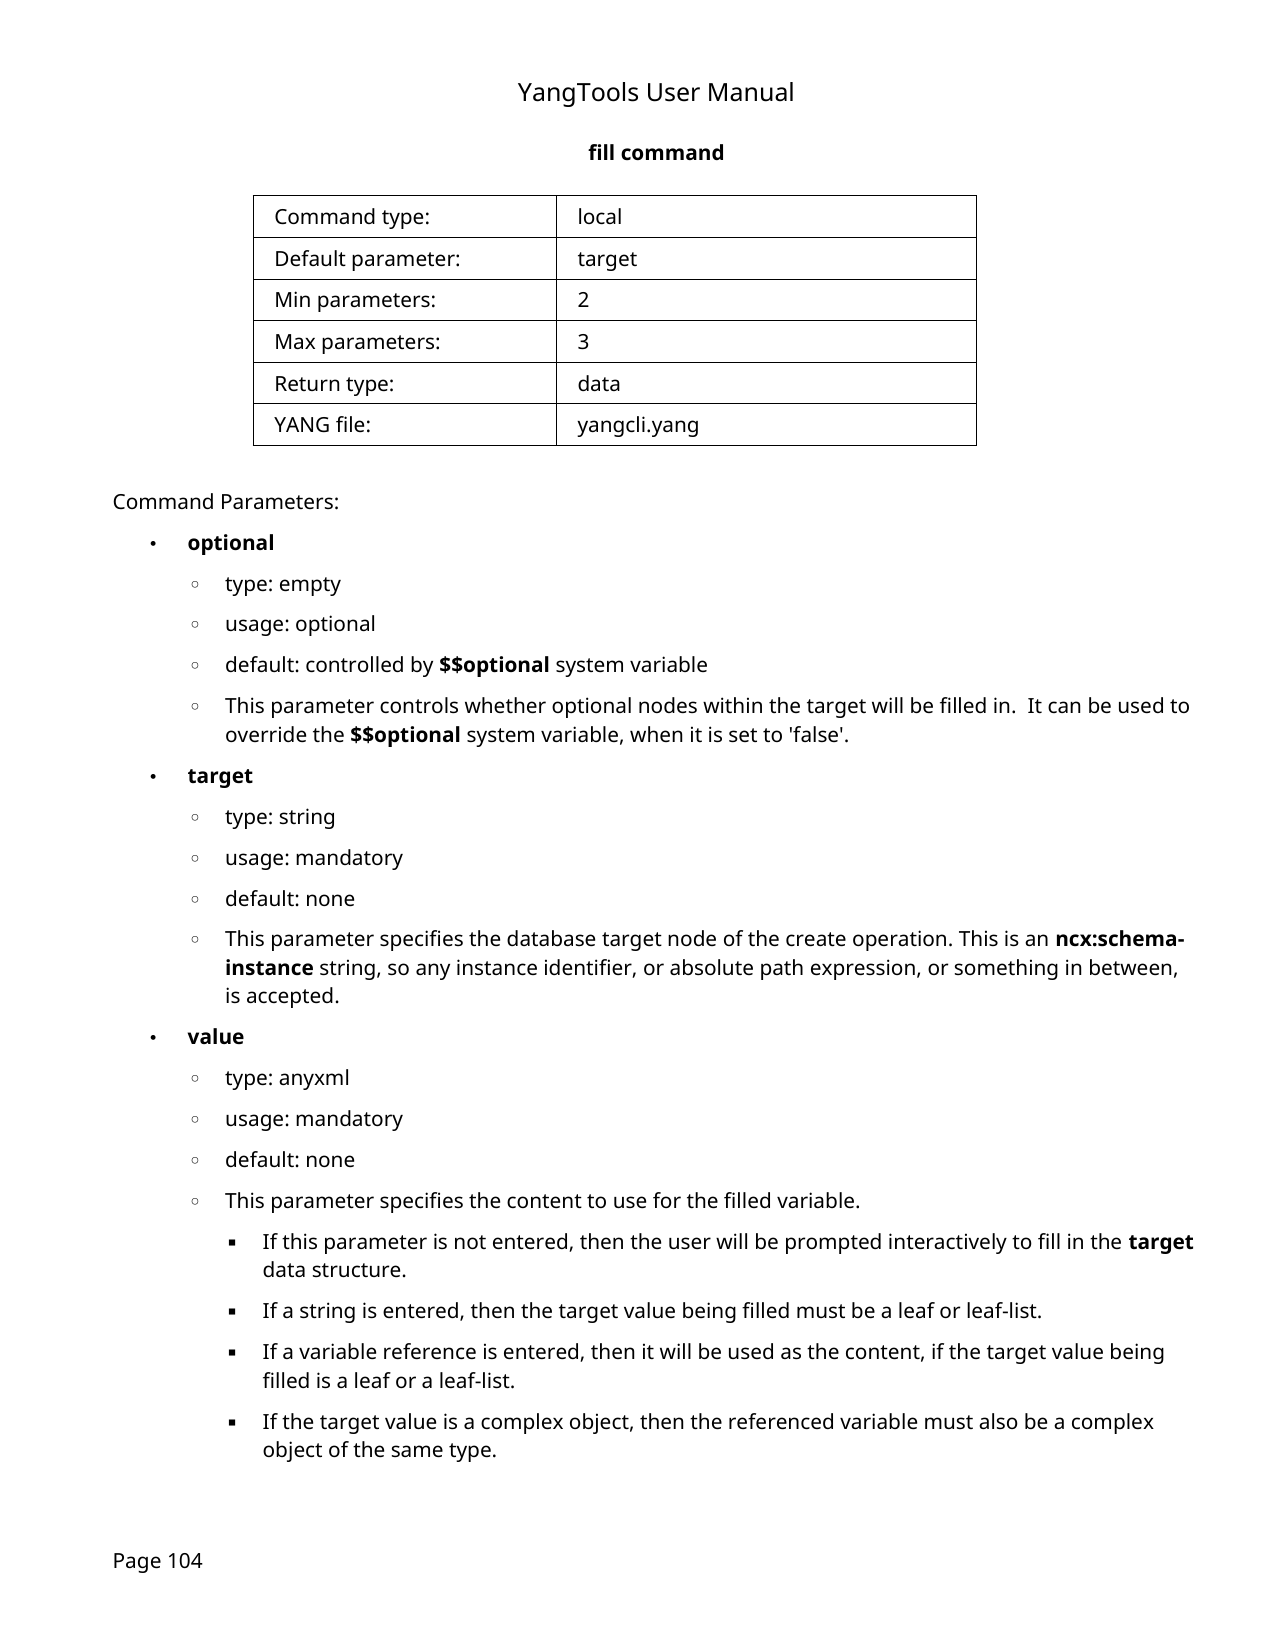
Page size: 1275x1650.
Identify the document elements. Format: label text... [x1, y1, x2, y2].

list default: none [187, 1145, 1200, 1174]
table_cell 3 [557, 321, 976, 362]
list This parameter specifies the content to use for the filled variable. [187, 1186, 1200, 1214]
list If the target value is a complex object, then the referenced variable must also be a complex object of the same type. [225, 1407, 1200, 1464]
table_cell target [557, 238, 976, 278]
table_cell yangcli.yang [557, 404, 976, 445]
table_cell data [557, 363, 976, 403]
table_header Command type: [254, 196, 556, 237]
list This parameter controls whether optional nodes within the target will be filled in. It can be used to override the $$optional system variable, when it is set to 'false'. [187, 691, 1200, 748]
table_cell Default parameter: [254, 238, 556, 278]
list usage: mandatory [187, 843, 1200, 871]
list If a string is entered, then the target value being filled must be a leaf or leaf-list. [225, 1296, 1200, 1325]
list value [150, 1022, 1200, 1051]
list type: anyxml [187, 1063, 1200, 1092]
list usage: optional [187, 609, 1200, 638]
table_cell Max parameters: [254, 321, 556, 362]
table_cell Min parameters: [254, 280, 556, 320]
list usage: mandatory [187, 1104, 1200, 1133]
table_cell YANG file: [254, 404, 556, 445]
table_cell Return type: [254, 363, 556, 403]
list default: none [187, 884, 1200, 912]
list If this parameter is not entered, then the user will be prompted interactively to fill in the target data structure. [225, 1227, 1200, 1284]
list type: empty [187, 569, 1200, 597]
list type: string [187, 802, 1200, 830]
list If a variable reference is entered, then it will be used as the content, if the target value being filled is a leaf or a leaf-list. [225, 1337, 1200, 1394]
text Command Parameters: [112, 487, 1200, 515]
list optional [150, 528, 1200, 556]
table_header local [557, 196, 976, 237]
list target [150, 761, 1200, 789]
table_cell 2 [557, 280, 976, 320]
list default: controlled by $$optional system variable [187, 651, 1200, 679]
list This parameter specifies the database target node of the create operation. This is an ncx:schema-instance string, so any instance identifier, or absolute path expression, or something in between, is accepted. [187, 924, 1200, 1010]
subtitle fill command [127, 138, 1185, 167]
